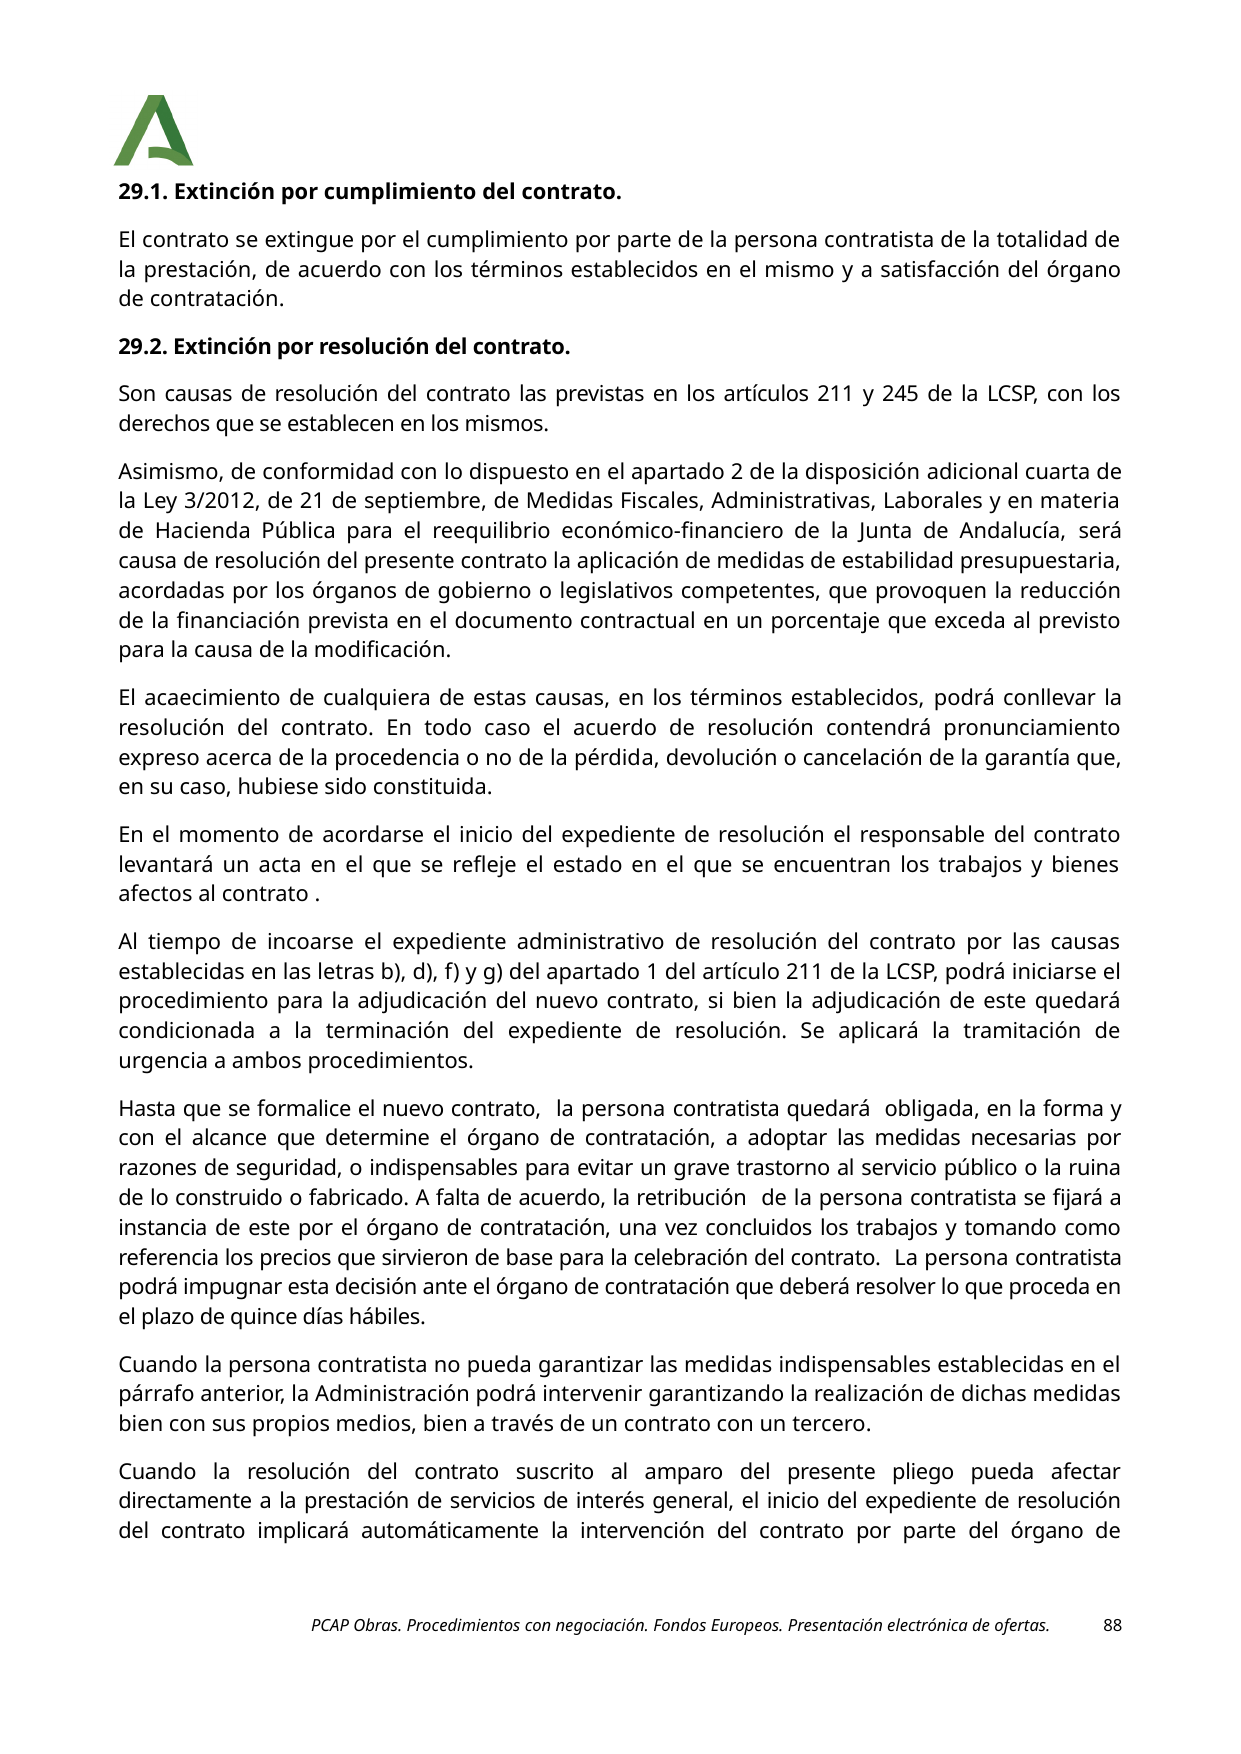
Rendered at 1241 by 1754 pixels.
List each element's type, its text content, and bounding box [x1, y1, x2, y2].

text Cuando la persona contratista no pueda garantizar las medidas indispensables establecidas en el párrafo anterior, la Administración podrá intervenir garantizando la realización de dichas medidas bien con sus propios medios, bien a través de un contrato con un tercero. [118, 1349, 1122, 1438]
picture [109, 90, 198, 170]
text Al tiempo de incoarse el expediente administrativo de resolución del contrato por las causas establecidas en las letras b), d), f) y g) del apartado 1 del artículo 211 de la LCSP, podrá iniciarse el procedimiento para la adjudicación del nuevo contrato, si bien la adjudicación de este quedará condicionada a la terminación del expediente de resolución. Se aplicará la tramitación de urgencia a ambos procedimientos. [118, 926, 1122, 1075]
text Hasta que se formalice el nuevo contrato, la persona contratista quedará obligada, en la forma y con el alcance que determine el órgano de contratación, a adoptar las medidas necesarias por razones de seguridad, o indispensables para evitar un grave trastorno al servicio público o la ruina de lo construido o fabricado. A falta de acuerdo, la retribución de la persona contratista se fijará a instancia de este por el órgano de contratación, una vez concluidos los trabajos y tomando como referencia los precios que sirvieron de base para la celebración del contrato. La persona contratista podrá impugnar esta decisión ante el órgano de contratación que deberá resolver lo que proceda en el plazo de quince días hábiles. [118, 1093, 1122, 1331]
subtitle 29.2. Extinción por resolución del contrato. [118, 331, 1122, 361]
text En el momento de acordarse el inicio del expediente de resolución el responsable del contrato levantará un acta en el que se refleje el estado en el que se encuentran los trabajos y bienes afectos al contrato . [118, 819, 1122, 908]
text Cuando la resolución del contrato suscrito al amparo del presente pliego pueda afectar directamente a la prestación de servicios de interés general, el inicio del expediente de resolución del contrato implicará automáticamente la intervención del contrato por parte del órgano de [118, 1456, 1122, 1545]
subtitle 29.1. Extinción por cumplimiento del contrato. [118, 176, 1122, 206]
text El acaecimiento de cualquiera de estas causas, en los términos establecidos, podrá conllevar la resolución del contrato. En todo caso el acuerdo de resolución contendrá pronunciamiento expreso acerca de la procedencia o no de la pérdida, devolución o cancelación de la garantía que, en su caso, hubiese sido constituida. [118, 682, 1122, 801]
text El contrato se extingue por el cumplimiento por parte de la persona contratista de la totalidad de la prestación, de acuerdo con los términos establecidos en el mismo y a satisfacción del órgano de contratación. [118, 224, 1122, 313]
text Son causas de resolución del contrato las previstas en los artículos 211 y 245 de la LCSP, con los derechos que se establecen en los mismos. [118, 378, 1122, 438]
text Asimismo, de conformidad con lo dispuesto en el apartado 2 de la disposición adicional cuarta de la Ley 3/2012, de 21 de septiembre, de Medidas Fiscales, Administrativas, Laborales y en materia de Hacienda Pública para el reequilibrio económico-financiero de la Junta de Andalucía, será causa de resolución del presente contrato la aplicación de medidas de estabilidad presupuestaria, acordadas por los órganos de gobierno o legislativos competentes, que provoquen la reducción de la financiación prevista en el documento contractual en un porcentaje que exceda al previsto para la causa de la modificación. [118, 456, 1122, 664]
